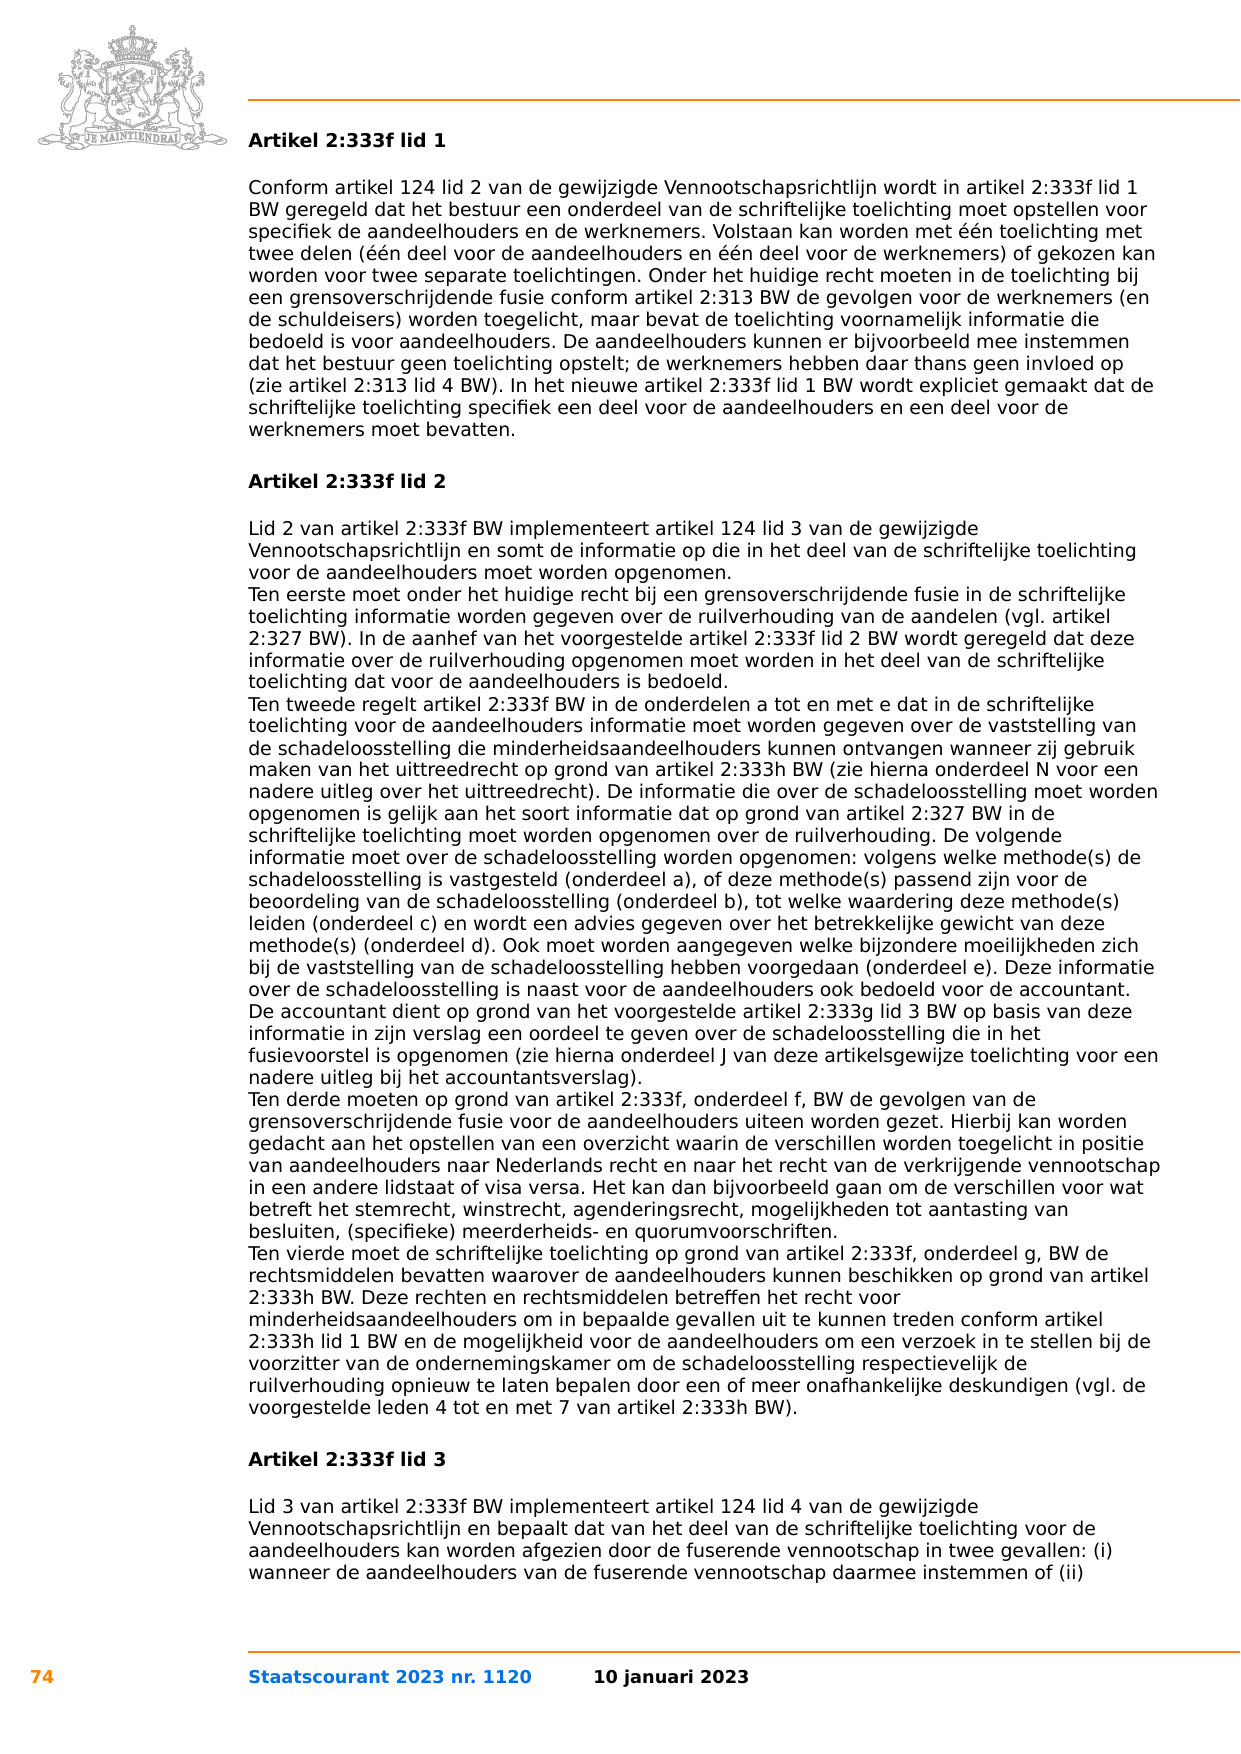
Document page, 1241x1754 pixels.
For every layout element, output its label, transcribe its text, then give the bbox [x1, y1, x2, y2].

text Lid 2 van artikel 2:333f BW implementeert artikel 124 lid 3 van de gewijzigde Vennootschapsrichtlijn en somt de informatie op die in het deel van de schriftelijke toelichting voor de aandeelhouders moet worden opgenomen. [248, 518, 1163, 583]
subtitle Artikel 2:333f lid 3 [248, 1449, 1163, 1471]
subtitle Artikel 2:333f lid 2 [248, 471, 1163, 493]
text Ten tweede regelt artikel 2:333f BW in de onderdelen a tot en met e dat in de schriftelijke toelichting voor de aandeelhouders informatie moet worden gegeven over de vaststelling van de schadeloosstelling die minderheidsaandeelhouders kunnen ontvangen wanneer zij gebruik maken van het uittreedrecht op grond van artikel 2:333h BW (zie hierna onderdeel N voor een nadere uitleg over het uittreedrecht). De informatie die over de schadeloosstelling moet worden opgenomen is gelijk aan het soort informatie dat op grond van artikel 2:327 BW in de schriftelijke toelichting moet worden opgenomen over de ruilverhouding. De volgende informatie moet over de schadeloosstelling worden opgenomen: volgens welke methode(s) de schadeloosstelling is vastgesteld (onderdeel a), of deze methode(s) passend zijn voor de beoordeling van de schadeloosstelling (onderdeel b), tot welke waardering deze methode(s) leiden (onderdeel c) en wordt een advies gegeven over het betrekkelijke gewicht van deze methode(s) (onderdeel d). Ook moet worden aangegeven welke bijzondere moeilijkheden zich bij de vaststelling van de schadeloosstelling hebben voorgedaan (onderdeel e). Deze informatie over de schadeloosstelling is naast voor de aandeelhouders ook bedoeld voor de accountant. De accountant dient op grond van het voorgestelde artikel 2:333g lid 3 BW op basis van deze informatie in zijn verslag een oordeel te geven over de schadeloosstelling die in het fusievoorstel is opgenomen (zie hierna onderdeel J van deze artikelsgewijze toelichting voor een nadere uitleg bij het accountantsverslag). [248, 693, 1163, 1089]
subtitle Artikel 2:333f lid 1 [248, 130, 1163, 152]
text Ten derde moeten op grond van artikel 2:333f, onderdeel f, BW de gevolgen van de grensoverschrijdende fusie voor de aandeelhouders uiteen worden gezet. Hierbij kan worden gedacht aan het opstellen van een overzicht waarin de verschillen worden toegelicht in positie van aandeelhouders naar Nederlands recht en naar het recht van de verkrijgende vennootschap in een andere lidstaat of visa versa. Het kan dan bijvoorbeeld gaan om de verschillen voor wat betreft het stemrecht, winstrecht, agenderingsrecht, mogelijkheden tot aantasting van besluiten, (specifieke) meerderheids- en quorumvoorschriften. [248, 1089, 1163, 1243]
text Lid 3 van artikel 2:333f BW implementeert artikel 124 lid 4 van de gewijzigde Vennootschapsrichtlijn en bepaalt dat van het deel van de schriftelijke toelichting voor de aandeelhouders kan worden afgezien door de fuserende vennootschap in twee gevallen: (i) wanneer de aandeelhouders van de fuserende vennootschap daarmee instemmen of (ii) [248, 1496, 1163, 1584]
text Conform artikel 124 lid 2 van de gewijzigde Vennootschapsrichtlijn wordt in artikel 2:333f lid 1 BW geregeld dat het bestuur een onderdeel van de schriftelijke toelichting moet opstellen voor specifiek de aandeelhouders en de werknemers. Volstaan kan worden met één toelichting met twee delen (één deel voor de aandeelhouders en één deel voor de werknemers) of gekozen kan worden voor twee separate toelichtingen. Onder het huidige recht moeten in de toelichting bij een grensoverschrijdende fusie conform artikel 2:313 BW de gevolgen voor de werknemers (en de schuldeisers) worden toegelicht, maar bevat de toelichting voornamelijk informatie die bedoeld is voor aandeelhouders. De aandeelhouders kunnen er bijvoorbeeld mee instemmen dat het bestuur geen toelichting opstelt; de werknemers hebben daar thans geen invloed op (zie artikel 2:313 lid 4 BW). In het nieuwe artikel 2:333f lid 1 BW wordt expliciet gemaakt dat de schriftelijke toelichting specifiek een deel voor de aandeelhouders en een deel voor de werknemers moet bevatten. [248, 177, 1163, 441]
text Ten vierde moet de schriftelijke toelichting op grond van artikel 2:333f, onderdeel g, BW de rechtsmiddelen bevatten waarover de aandeelhouders kunnen beschikken op grond van artikel 2:333h BW. Deze rechten en rechtsmiddelen betreffen het recht voor minderheidsaandeelhouders om in bepaalde gevallen uit te kunnen treden conform artikel 2:333h lid 1 BW en de mogelijkheid voor de aandeelhouders om een verzoek in te stellen bij de voorzitter van de ondernemingskamer om de schadeloosstelling respectievelijk de ruilverhouding opnieuw te laten bepalen door een of meer onafhankelijke deskundigen (vgl. de voorgestelde leden 4 tot en met 7 van artikel 2:333h BW). [248, 1243, 1163, 1419]
picture [38, 25, 227, 150]
text Ten eerste moet onder het huidige recht bij een grensoverschrijdende fusie in de schriftelijke toelichting informatie worden gegeven over de ruilverhouding van de aandelen (vgl. artikel 2:327 BW). In de aanhef van het voorgestelde artikel 2:333f lid 2 BW wordt geregeld dat deze informatie over de ruilverhouding opgenomen moet worden in het deel van de schriftelijke toelichting dat voor de aandeelhouders is bedoeld. [248, 583, 1163, 693]
